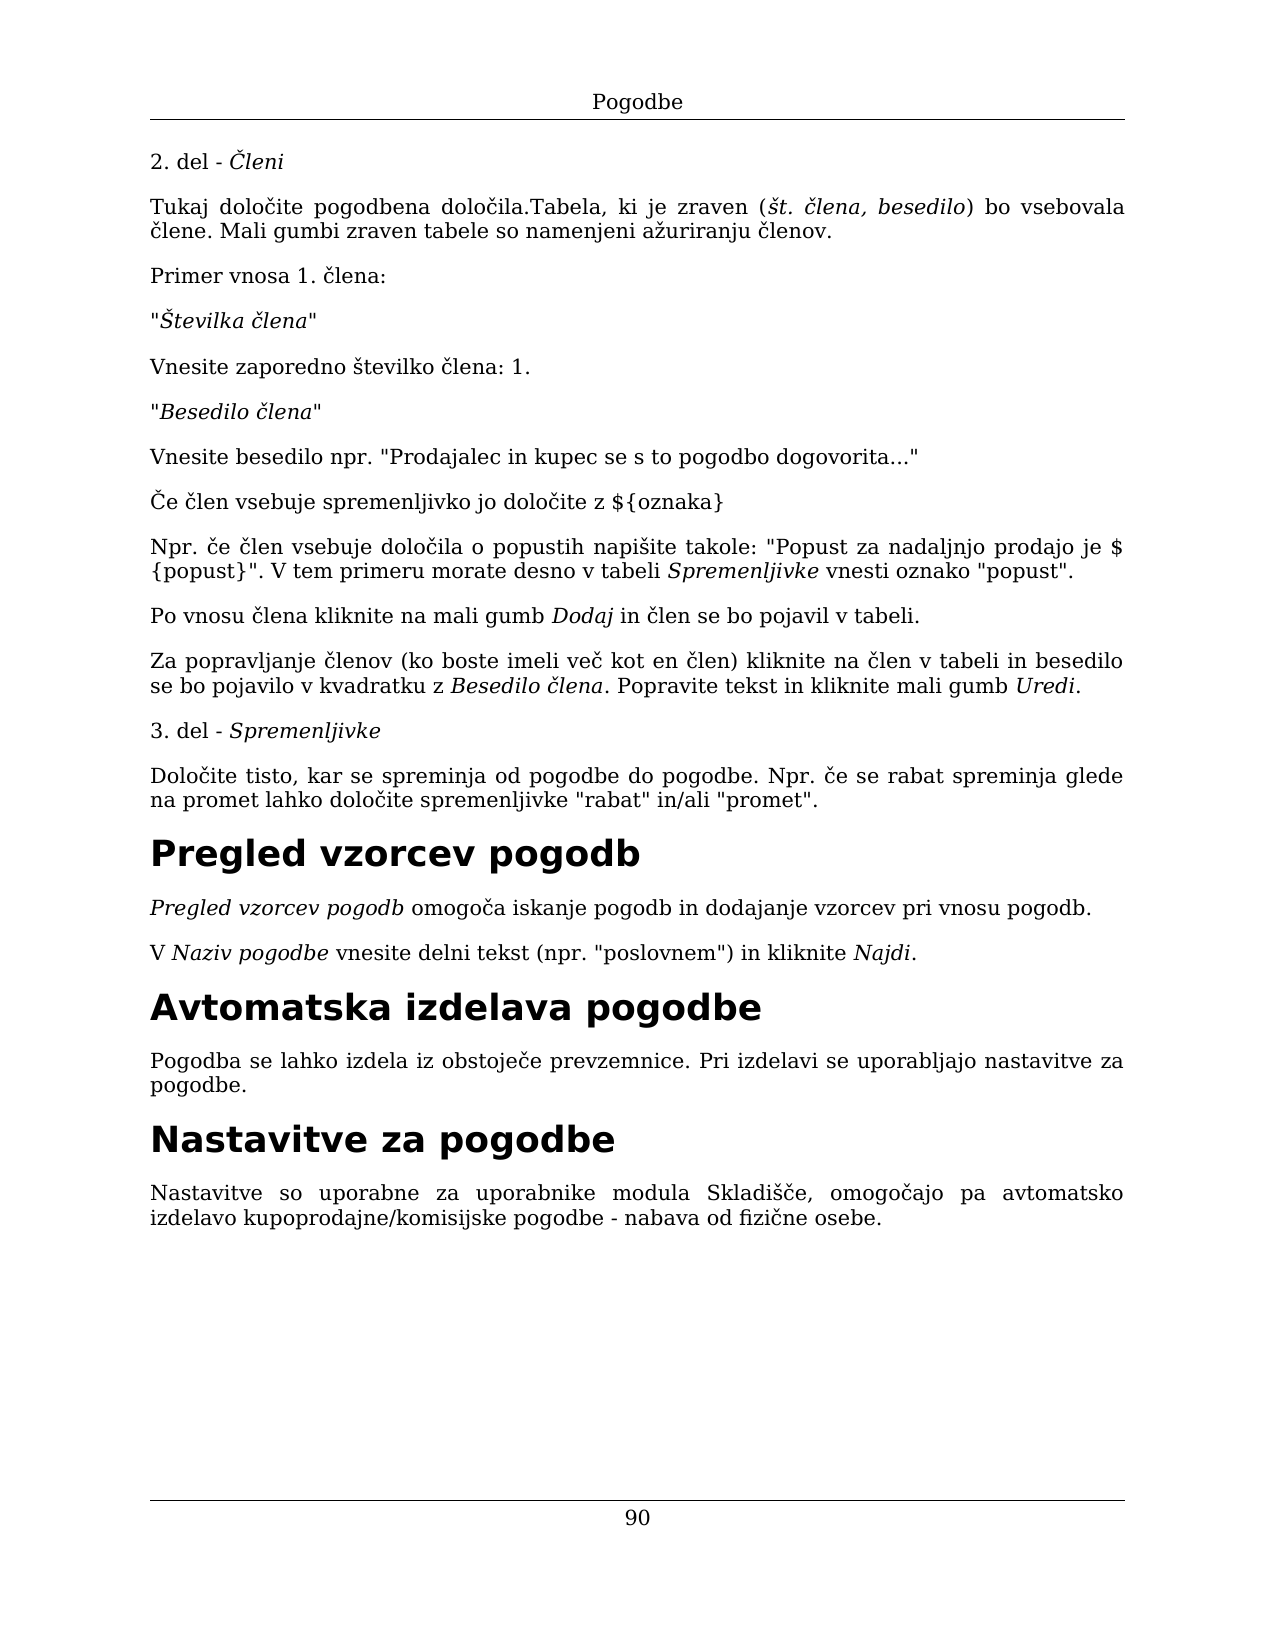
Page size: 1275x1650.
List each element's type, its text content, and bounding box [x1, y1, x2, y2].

text Po vnosu člena kliknite na mali gumb Dodaj in člen se bo pojavil v tabeli. [150, 604, 1125, 629]
text Tukaj določite pogodbena določila.Tabela, ki je zraven (št. člena, besedilo) bo vsebovala člene. Mali gumbi zraven tabele so namenjeni ažuriranju členov. [150, 195, 1125, 244]
text Primer vnosa 1. člena: [150, 264, 1125, 289]
text "Besedilo člena" [150, 400, 1125, 424]
text V Naziv pogodbe vnesite delni tekst (npr. "poslovnem") in kliknite Najdi. [150, 941, 1125, 966]
text Pregled vzorcev pogodb omogoča iskanje pogodb in dodajanje vzorcev pri vnosu pogodb. [150, 896, 1125, 921]
text Nastavitve za pogodbe [150, 1119, 1125, 1161]
text 3. del - Spremenljivke [150, 719, 1125, 743]
text Pregled vzorcev pogodb [150, 833, 1125, 875]
text 2. del - Členi [150, 150, 1125, 174]
text Določite tisto, kar se spreminja od pogodbe do pogodbe. Npr. če se rabat spreminja glede na promet lahko določite spremenljivke "rabat" in/ali "promet". [150, 764, 1125, 813]
text Vnesite zaporedno številko člena: 1. [150, 355, 1125, 379]
text Pogodba se lahko izdela iz obstoječe prevzemnice. Pri izdelavi se uporabljajo nastavitve za pogodbe. [150, 1049, 1125, 1098]
text Nastavitve so uporabne za uporabnike modula Skladišče, omogočajo pa avtomatsko izdelavo kupoprodajne/komisijske pogodbe - nabava od fizične osebe. [150, 1181, 1125, 1230]
text Avtomatska izdelava pogodbe [150, 986, 1125, 1028]
text "Številka člena" [150, 309, 1125, 334]
text Če člen vsebuje spremenljivko jo določite z ${oznaka} [150, 490, 1125, 514]
text Za popravljanje členov (ko boste imeli več kot en člen) kliknite na člen v tabeli in besedilo se bo pojavilo v kvadratku z Besedilo člena. Popravite tekst in kliknite mali gumb Uredi. [150, 649, 1125, 698]
text Vnesite besedilo npr. "Prodajalec in kupec se s to pogodbo dogovorita..." [150, 445, 1125, 469]
text Npr. če člen vsebuje določila o popustih napišite takole: "Popust za nadaljnjo prodajo je ${popust}". V tem primeru morate desno v tabeli Spremenljivke vnesti oznako "popust". [150, 535, 1125, 584]
